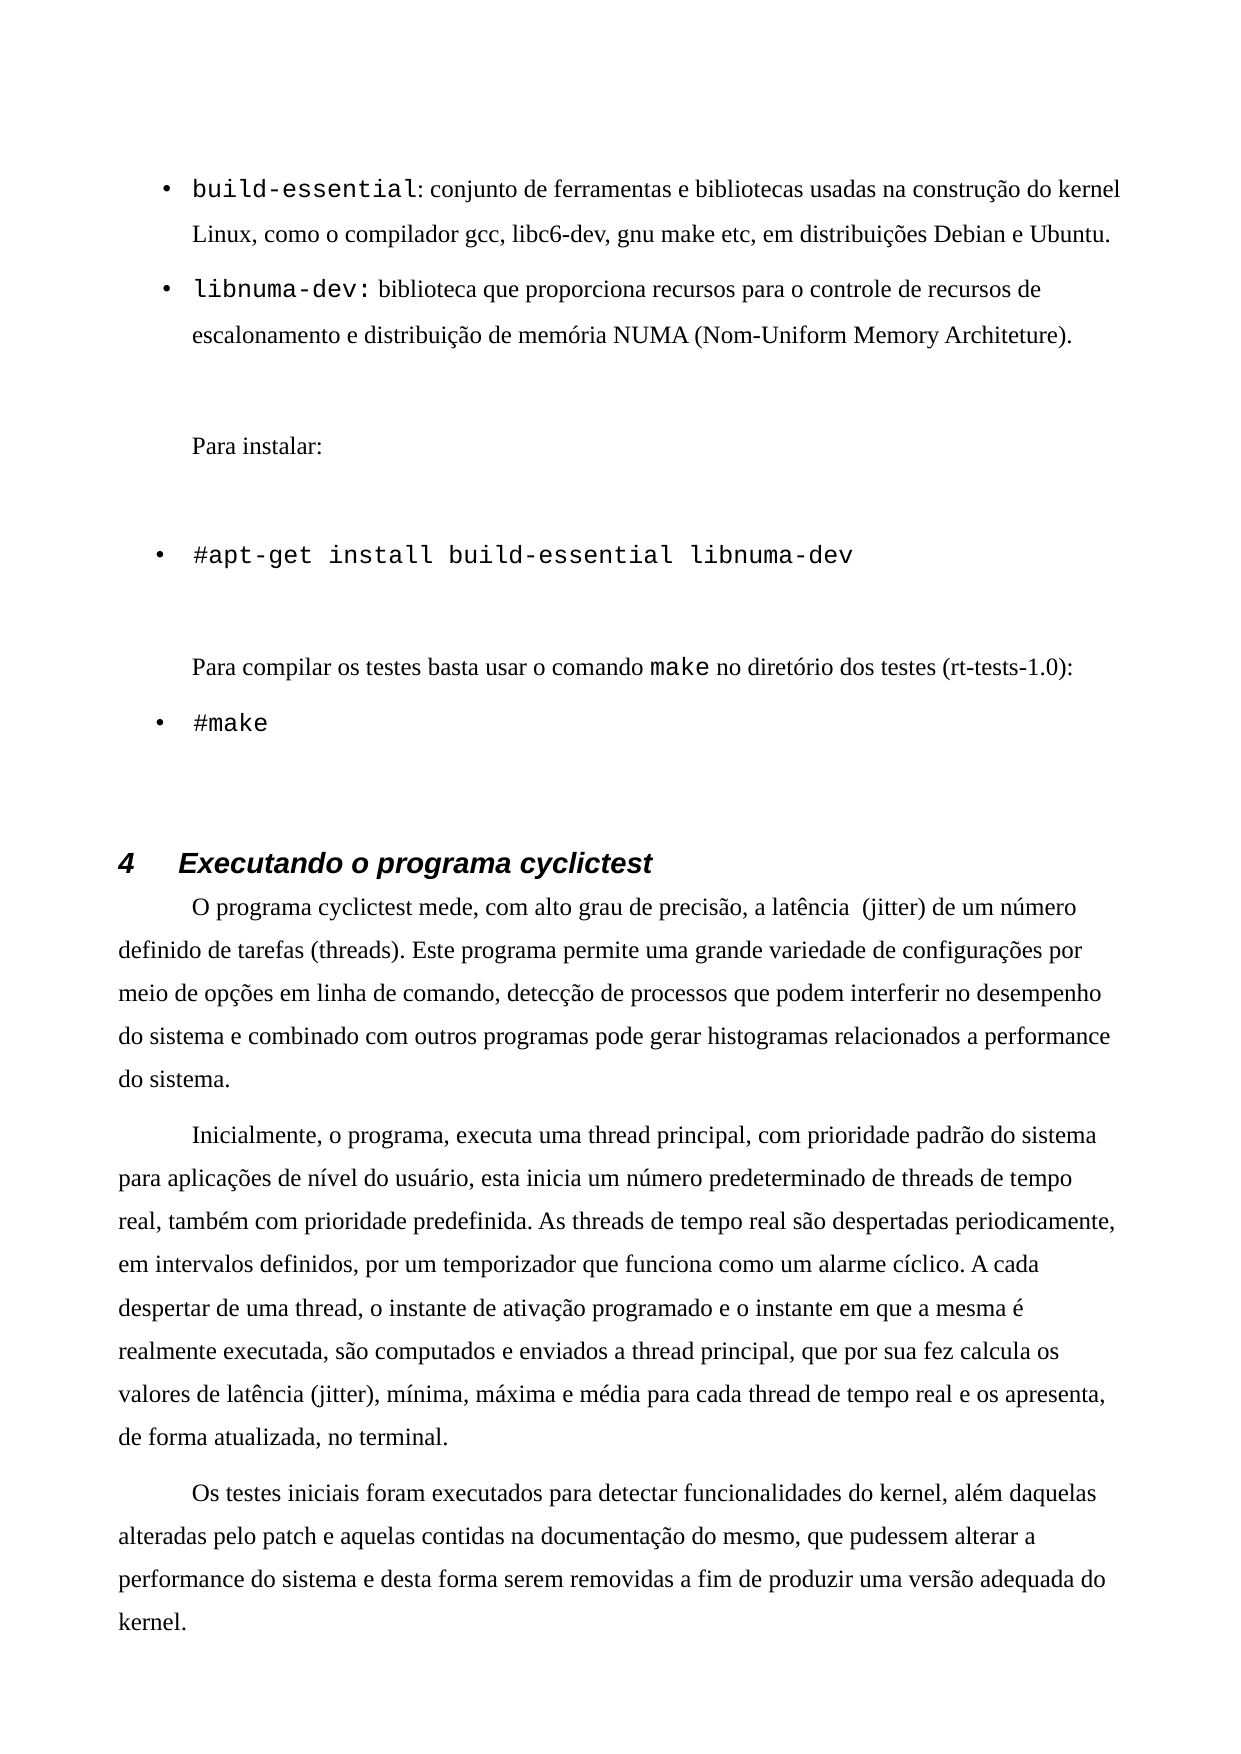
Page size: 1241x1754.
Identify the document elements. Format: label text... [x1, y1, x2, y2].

text Para compilar os testes basta usar o comando make no diretório dos testes (rt-tests-1.0): [118, 652, 1122, 683]
list build-essential: conjunto de ferramentas e bibliotecas usadas na construção do kernel Linux, como o compilador gcc, libc6-dev, gnu make etc, em distribuições Debian e Ubuntu. [162, 174, 1122, 248]
list #apt-get install build-essential libnuma-dev [156, 542, 1122, 571]
text Para instalar: [118, 431, 1122, 460]
list libnuma-dev: biblioteca que proporciona recursos para o controle de recursos de escalonamento e distribuição de memória NUMA (Nom-Uniform Memory Architeture). [162, 274, 1122, 348]
text Os testes iniciais foram executados para detectar funcionalidades do kernel, além daquelas alteradas pelo patch e aquelas contidas na documentação do mesmo, que pudessem alterar a performance do sistema e desta forma serem removidas a fim de produzir uma versão adequada do kernel. [118, 1478, 1122, 1636]
subtitle Executando o programa cyclictest [118, 846, 1122, 879]
list #make [156, 711, 1122, 739]
text O programa cyclictest mede, com alto grau de precisão, a latência (jitter) de um número definido de tarefas (threads). Este programa permite uma grande variedade de configurações por meio de opções em linha de comando, detecção de processos que podem interferir no desempenho do sistema e combinado com outros programas pode gerar histogramas relacionados a performance do sistema. [118, 892, 1122, 1093]
text Inicialmente, o programa, executa uma thread principal, com prioridade padrão do sistema para aplicações de nível do usuário, esta inicia um número predeterminado de threads de tempo real, também com prioridade predefinida. As threads de tempo real são despertadas periodicamente, em intervalos definidos, por um temporizador que funciona como um alarme cíclico. A cada despertar de uma thread, o instante de ativação programado e o instante em que a mesma é realmente executada, são computados e enviados a thread principal, que por sua fez calcula os valores de latência (jitter), mínima, máxima e média para cada thread de tempo real e os apresenta, de forma atualizada, no terminal. [118, 1120, 1122, 1451]
